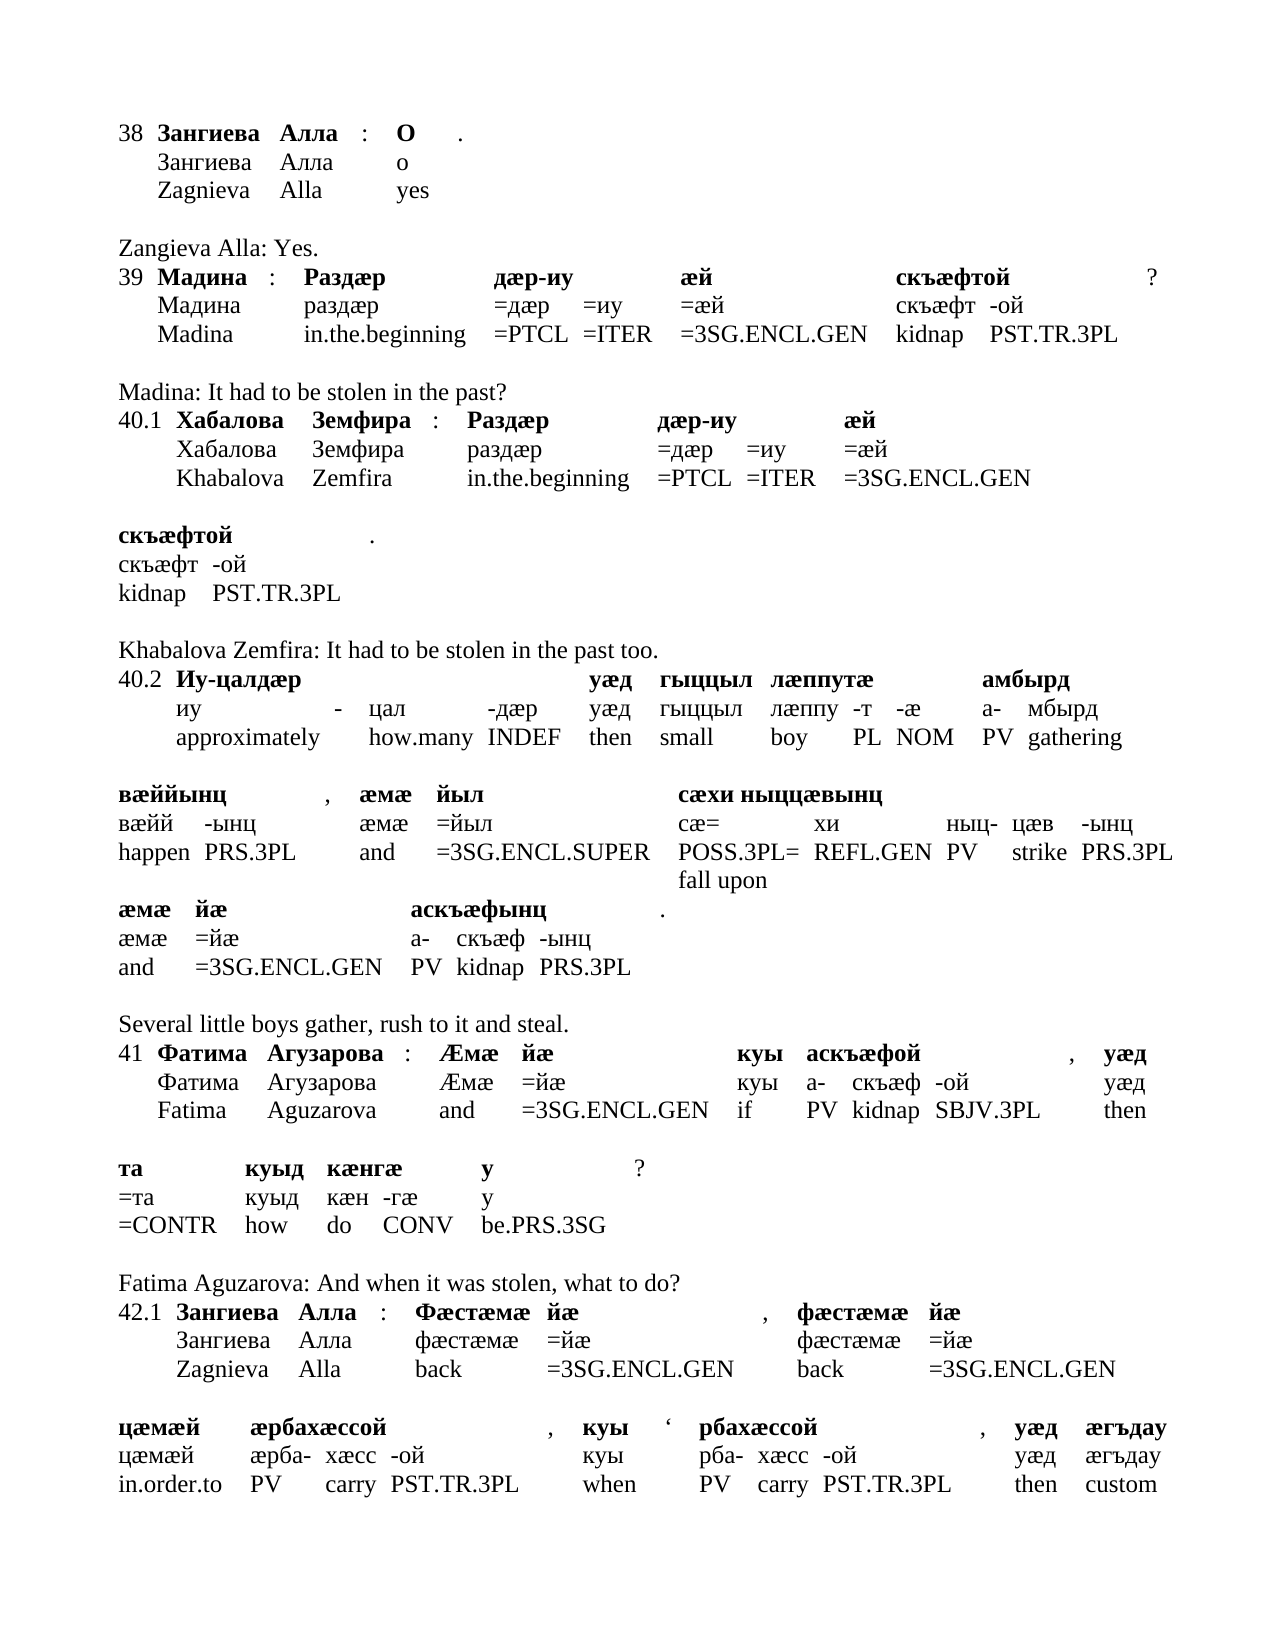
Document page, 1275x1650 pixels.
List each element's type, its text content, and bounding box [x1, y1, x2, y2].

text , [979, 1412, 1001, 1441]
text о [396, 147, 429, 176]
text аскъæфынц [410, 894, 646, 923]
text small [659, 722, 743, 751]
text уæд [1103, 1067, 1147, 1096]
text Хабалова [176, 406, 298, 434]
text -ой [935, 1067, 1041, 1096]
text Alla [298, 1354, 352, 1383]
text хæсс [757, 1441, 809, 1469]
text approximately [176, 722, 320, 751]
text куы [582, 1412, 650, 1441]
text custom [1085, 1469, 1161, 1498]
text =3SG.ENCL.GEN [928, 1354, 1116, 1383]
text carry [757, 1469, 809, 1498]
text Хабалова [176, 434, 284, 463]
text куыд [245, 1153, 313, 1182]
text куы [582, 1441, 636, 1469]
text Aguzarova [267, 1096, 377, 1124]
text кæнгæ [327, 1153, 467, 1182]
text Алла [298, 1297, 366, 1326]
text уæд [589, 664, 646, 693]
text : [432, 406, 453, 434]
text Fatima Aguzarova: And when it was stolen, what to do? [118, 1268, 1249, 1297]
text цæмæй [118, 1412, 236, 1441]
text куы [737, 1067, 778, 1096]
text вæййынц [118, 779, 311, 808]
text , [762, 1297, 783, 1326]
text 39 [118, 262, 143, 291]
text рбахæссой [699, 1412, 966, 1441]
text Алла [298, 1326, 352, 1354]
text PV [806, 1096, 838, 1124]
text , [547, 1412, 568, 1441]
text О [396, 118, 443, 147]
text -ой [823, 1441, 952, 1469]
text скъæф [852, 1067, 921, 1096]
text : [380, 1297, 401, 1326]
text strike [1012, 837, 1067, 866]
text æмæ [359, 779, 422, 808]
text 38 [118, 118, 143, 147]
text -ой [390, 1441, 520, 1469]
text POSS.3PL= [678, 837, 800, 866]
text Земфира [312, 406, 418, 434]
text скъæфт [896, 291, 976, 319]
text ‘ [664, 1412, 685, 1441]
text . [659, 894, 680, 923]
text ныц- [946, 808, 998, 837]
text аскъæфой [806, 1038, 1055, 1067]
text сæхи ныццæвынц [678, 779, 1187, 808]
text =ITER [746, 463, 816, 492]
text Фатима [157, 1067, 239, 1096]
text æй [843, 406, 1045, 434]
text раздæр [467, 434, 629, 463]
text дæр-иу [657, 406, 830, 434]
text а- [410, 923, 442, 952]
text гыццыл [659, 693, 743, 722]
text do [327, 1211, 369, 1239]
text -гæ [383, 1182, 453, 1211]
text æгъдау [1085, 1441, 1161, 1469]
text =дæр [494, 291, 569, 319]
text -ой [212, 549, 341, 578]
text цæв [1012, 808, 1067, 837]
text Зангиева [176, 1297, 284, 1326]
text Фатима [157, 1038, 253, 1067]
text NOM [896, 722, 954, 751]
text how.many [369, 722, 474, 751]
text kidnap [896, 319, 976, 348]
text gathering [1028, 722, 1122, 751]
text =æй [680, 291, 868, 319]
text Khabalova [176, 463, 284, 492]
text , [324, 779, 345, 808]
text у [481, 1153, 620, 1182]
text : [404, 1038, 425, 1067]
text then [1014, 1469, 1057, 1498]
text PV [410, 952, 442, 981]
text if [737, 1096, 778, 1124]
text back [415, 1354, 519, 1383]
text гыццыл [659, 664, 757, 693]
text -ынц [204, 808, 297, 837]
text йæ [521, 1038, 723, 1067]
text æгъдау [1085, 1412, 1175, 1441]
text in.the.beginning [467, 463, 629, 492]
text and [118, 952, 167, 981]
text амбырд [982, 664, 1136, 693]
text Мадина [157, 291, 241, 319]
text CONV [383, 1211, 453, 1239]
text . [457, 118, 478, 147]
text boy [770, 722, 839, 751]
text SBJV.3PL [935, 1096, 1041, 1124]
text уæд [1014, 1441, 1057, 1469]
text рба- [699, 1441, 744, 1469]
text æй [680, 262, 882, 291]
text уæд [1103, 1038, 1160, 1067]
text PV [982, 722, 1014, 751]
text =иу [746, 434, 816, 463]
text 41 [118, 1038, 143, 1067]
text =3SG.ENCL.GEN [547, 1354, 734, 1383]
text -ынц [539, 923, 632, 952]
text PRS.3PL [1081, 837, 1174, 866]
text æрба- [250, 1441, 311, 1469]
text ? [634, 1153, 655, 1182]
text then [589, 722, 632, 751]
text in.order.to [118, 1469, 222, 1498]
text Иу-цалдæр [176, 664, 575, 693]
text -ой [989, 291, 1119, 319]
text 40.2 [118, 664, 162, 693]
text : [361, 118, 382, 147]
text yes [396, 176, 429, 204]
text иу [176, 693, 320, 722]
text -т [853, 693, 882, 722]
text 40.1 [118, 406, 162, 434]
text Алла [279, 147, 334, 176]
text PST.TR.3PL [212, 578, 341, 607]
text and [359, 837, 408, 866]
text скъæф [456, 923, 525, 952]
text fall upon [678, 866, 1187, 894]
text цæмæй [118, 1441, 222, 1469]
text Фæстæмæ [415, 1297, 533, 1326]
text æмæ [118, 923, 167, 952]
text Земфира [312, 434, 404, 463]
text а- [806, 1067, 838, 1096]
text хæсс [325, 1441, 377, 1469]
text Раздæр [467, 406, 643, 434]
text скъæфт [118, 549, 198, 578]
text мбырд [1028, 693, 1122, 722]
text =йæ [521, 1067, 709, 1096]
text Zemfira [312, 463, 404, 492]
text back [797, 1354, 901, 1383]
text Æмæ [439, 1038, 508, 1067]
text , [1069, 1038, 1090, 1067]
text =дæр [657, 434, 732, 463]
text вæйй [118, 808, 190, 837]
text куыд [245, 1182, 299, 1211]
text Several little boys gather, rush to it and steal. [118, 1009, 1249, 1038]
text -ынц [1081, 808, 1174, 837]
text =PTCL [494, 319, 569, 348]
text æмæ [359, 808, 408, 837]
text INDEF [487, 722, 561, 751]
text Madina: It had to be stolen in the past? [118, 377, 1249, 406]
text а- [982, 693, 1014, 722]
text =йæ [195, 923, 383, 952]
text =CONTR [118, 1211, 217, 1239]
text Зангиева [157, 147, 252, 176]
text PV [250, 1469, 311, 1498]
text йæ [547, 1297, 748, 1326]
text æмæ [118, 894, 181, 923]
text =йæ [928, 1326, 1116, 1354]
text =3SG.ENCL.SUPER [436, 837, 650, 866]
text kidnap [852, 1096, 921, 1124]
text PST.TR.3PL [390, 1469, 520, 1498]
text Khabalova Zemfira: It had to be stolen in the past too. [118, 636, 1249, 664]
text йæ [195, 894, 397, 923]
text =йæ [547, 1326, 734, 1354]
text -дæр [487, 693, 561, 722]
text хи [813, 808, 932, 837]
text . [369, 521, 390, 549]
text in.the.beginning [303, 319, 466, 348]
text Зангиева [176, 1326, 271, 1354]
text PST.TR.3PL [823, 1469, 952, 1498]
text йæ [928, 1297, 1130, 1326]
text and [439, 1096, 494, 1124]
text REFL.GEN [813, 837, 932, 866]
text carry [325, 1469, 377, 1498]
text дæр-иу [494, 262, 666, 291]
text лæппутæ [770, 664, 968, 693]
text =ITER [583, 319, 652, 348]
text Æмæ [439, 1067, 494, 1096]
text Madina [157, 319, 241, 348]
text be.PRS.3SG [481, 1211, 606, 1239]
text PRS.3PL [204, 837, 297, 866]
text Зангиева [157, 118, 266, 147]
text Fatima [157, 1096, 239, 1124]
text then [1103, 1096, 1147, 1124]
text фæстæмæ [797, 1297, 915, 1326]
text Zangieva Alla: Yes. [118, 233, 1249, 262]
text скъæфтой [896, 262, 1133, 291]
text : [269, 262, 290, 291]
text PST.TR.3PL [989, 319, 1119, 348]
text йыл [436, 779, 664, 808]
text =йыл [436, 808, 650, 837]
text цал [369, 693, 474, 722]
text PL [853, 722, 882, 751]
text PV [946, 837, 998, 866]
text фæстæмæ [797, 1326, 901, 1354]
text =3SG.ENCL.GEN [195, 952, 383, 981]
text фæстæмæ [415, 1326, 519, 1354]
text Агузарова [267, 1038, 390, 1067]
text PRS.3PL [539, 952, 632, 981]
text when [582, 1469, 636, 1498]
text =3SG.ENCL.GEN [680, 319, 868, 348]
text уæд [589, 693, 632, 722]
text Zagnieva [176, 1354, 271, 1383]
text kidnap [118, 578, 198, 607]
text =æй [843, 434, 1031, 463]
text 42.1 [118, 1297, 162, 1326]
text Zagnieva [157, 176, 252, 204]
text Раздæр [303, 262, 480, 291]
text у [481, 1182, 606, 1211]
text -æ [896, 693, 954, 722]
text ? [1146, 262, 1167, 291]
text happen [118, 837, 190, 866]
text Alla [279, 176, 334, 204]
text Мадина [157, 262, 255, 291]
text Агузарова [267, 1067, 377, 1096]
text =3SG.ENCL.GEN [843, 463, 1031, 492]
text kidnap [456, 952, 525, 981]
text PV [699, 1469, 744, 1498]
text æрбахæссой [250, 1412, 534, 1441]
text куы [737, 1038, 792, 1067]
text =та [118, 1182, 217, 1211]
text =3SG.ENCL.GEN [521, 1096, 709, 1124]
text кæн [327, 1182, 369, 1211]
text та [118, 1153, 231, 1182]
text - [334, 693, 355, 722]
text скъæфтой [118, 521, 355, 549]
text =PTCL [657, 463, 732, 492]
text сæ= [678, 808, 800, 837]
text how [245, 1211, 299, 1239]
text раздæр [303, 291, 466, 319]
text уæд [1014, 1412, 1071, 1441]
text лæппу [770, 693, 839, 722]
text Алла [279, 118, 347, 147]
text =иу [583, 291, 652, 319]
